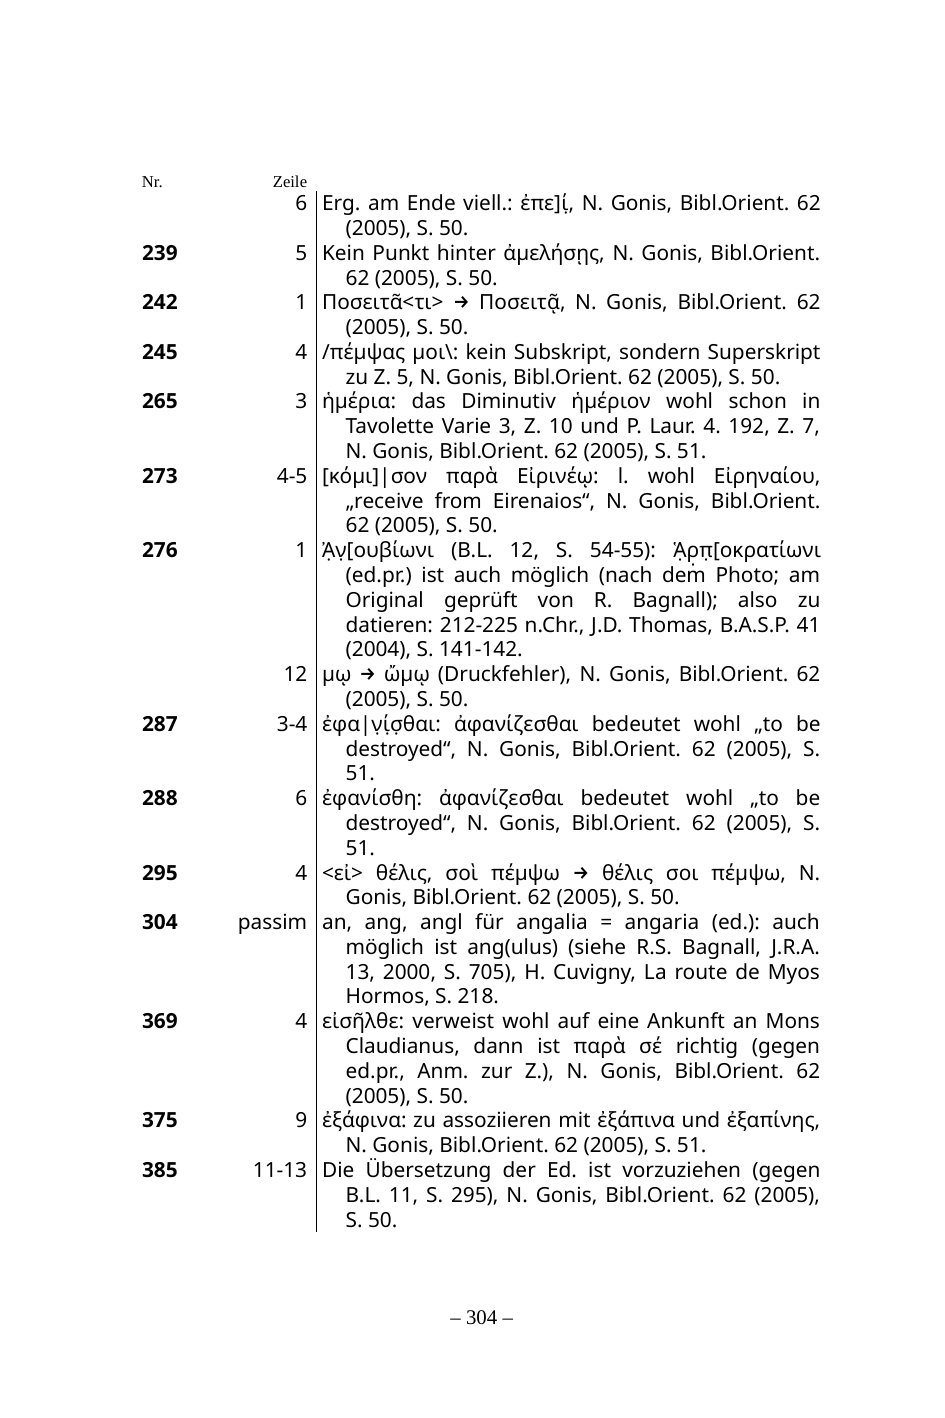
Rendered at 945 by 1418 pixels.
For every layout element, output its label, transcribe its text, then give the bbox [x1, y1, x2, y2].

table_cell Die Übersetzung der Ed. ist vorzuziehen (gegen B.L. 11, S. 295), N. Gonis, Bibl.Orient. 62 (2005), S. 50. [317, 1158, 827, 1232]
table_cell [136, 191, 224, 240]
table_cell 288 [136, 786, 224, 860]
table_cell ἡμέρια: das Diminutiv ἡμέριον wohl schon in Tavolette Varie 3, Z. 10 und P. Laur. 4. 192, Z. 7, N. Gonis, Bibl.Orient. 62 (2005), S. 51. [317, 389, 827, 463]
table_cell 385 [136, 1158, 224, 1232]
table_cell 12 [224, 662, 316, 711]
table_cell 4 [224, 1009, 316, 1108]
table_cell μῳ → ὤμῳ (Druckfehler), N. Gonis, Bibl.Orient. 62 (2005), S. 50. [317, 662, 827, 711]
table_cell Ἀ̣ν̣[ουβίωνι (B.L. 12, S. 54-55): Ἁ̣ρ̣π̣[οκρατίωνι (ed.pr.) ist auch möglich (nach dem Photo; am Original geprüft von R. Bagnall); also zu datieren: 212-225 n.Chr., J.D. Thomas, B.A.S.P. 41 (2004), S. 141-142. [317, 538, 827, 662]
table_cell 242 [136, 290, 224, 339]
table_cell passim [224, 910, 316, 1009]
table_cell 11-13 [224, 1158, 316, 1232]
table_cell Erg. am Ende viell.: ἐπε]ί̣, N. Gonis, Bibl.Orient. 62 (2005), S. 50. [317, 191, 827, 240]
table_cell an, ang, angl für angalia = angaria (ed.): auch möglich ist ang(ulus) (siehe R.S. Bagnall, J.R.A. 13, 2000, S. 705), H. Cuvigny, La route de Myos Hormos, S. 218. [317, 910, 827, 1009]
table_cell 3 [224, 389, 316, 463]
table_cell /πέμψας μοι\: kein Subskript, sondern Superskript zu Z. 5, N. Gonis, Bibl.Orient. 62 (2005), S. 50. [317, 340, 827, 389]
table_cell [κόμι]|σον παρὰ Εἰρινέῳ: l. wohl Εἰρηναίου, „receive from Eirenaios“, N. Gonis, Bibl.Orient. 62 (2005), S. 50. [317, 464, 827, 538]
table_cell 369 [136, 1009, 224, 1108]
table_cell 1 [224, 538, 316, 662]
table_cell 273 [136, 464, 224, 538]
table_cell 6 [224, 786, 316, 860]
table_cell 276 [136, 538, 224, 662]
table_cell Ποσειτᾶ<τι> → Ποσειτᾷ, N. Gonis, Bibl.Orient. 62 (2005), S. 50. [317, 290, 827, 339]
table_cell ἐφανίσθη: ἀφανίζεσθαι bedeutet wohl „to be destroyed“, N. Gonis, Bibl.Orient. 62 (2005), S. 51. [317, 786, 827, 860]
table_cell ἐξάφινα: zu assoziieren mit ἐξάπινα und ἐξαπίνης, N. Gonis, Bibl.Orient. 62 (2005), S. 51. [317, 1108, 827, 1158]
table_cell 239 [136, 240, 224, 290]
table_cell 295 [136, 860, 224, 910]
table_cell εἰσῆλθε: verweist wohl auf eine Ankunft an Mons Claudianus, dann ist παρὰ σέ richtig (gegen ed.pr., Anm. zur Z.), N. Gonis, Bibl.Orient. 62 (2005), S. 50. [317, 1009, 827, 1108]
table_cell 3-4 [224, 711, 316, 786]
table_cell 287 [136, 711, 224, 786]
table_cell [136, 662, 224, 711]
table_cell 9 [224, 1108, 316, 1158]
table_cell 6 [224, 191, 316, 240]
table_cell 4 [224, 860, 316, 910]
table_cell 304 [136, 910, 224, 1009]
table_cell 4 [224, 340, 316, 389]
table_cell 375 [136, 1108, 224, 1158]
table_cell 245 [136, 340, 224, 389]
table_cell 265 [136, 389, 224, 463]
table_cell Kein Punkt hinter ἀμελήσῃς, N. Gonis, Bibl.Orient. 62 (2005), S. 50. [317, 240, 827, 290]
table_cell 4-5 [224, 464, 316, 538]
table_cell <εἰ> θέλις, σοὶ πέμψω → θέλις σοι πέμψω, N. Gonis, Bibl.Orient. 62 (2005), S. 50. [317, 860, 827, 910]
table_cell 1 [224, 290, 316, 339]
table_cell ἐφα|ν̣ί̣σ̣θαι: ἀφανίζεσθαι bedeutet wohl „to be destroyed“, N. Gonis, Bibl.Orient. 62 (2005), S. 51. [317, 711, 827, 786]
table_cell 5 [224, 240, 316, 290]
